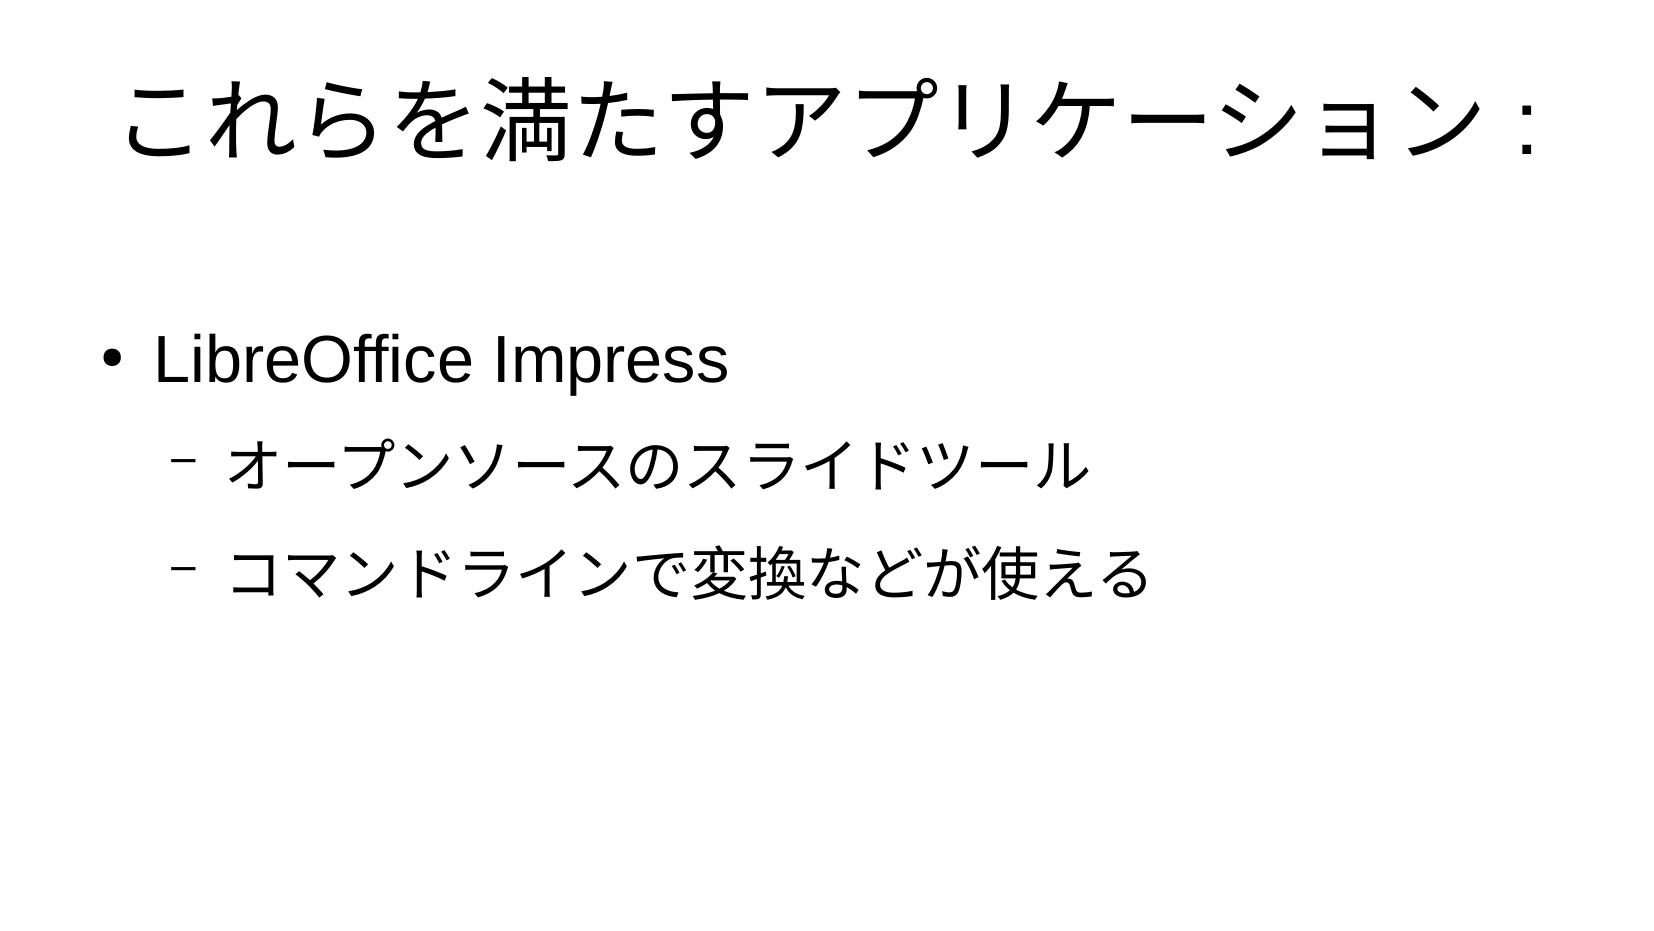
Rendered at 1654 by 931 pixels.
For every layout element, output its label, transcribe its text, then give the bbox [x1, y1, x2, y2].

list LibreOffice Impress オープンソースのスライドツール コマンドラインで変換などが使える [82, 217, 1571, 758]
title これらを満たすアプリケーション: [82, 37, 1571, 193]
